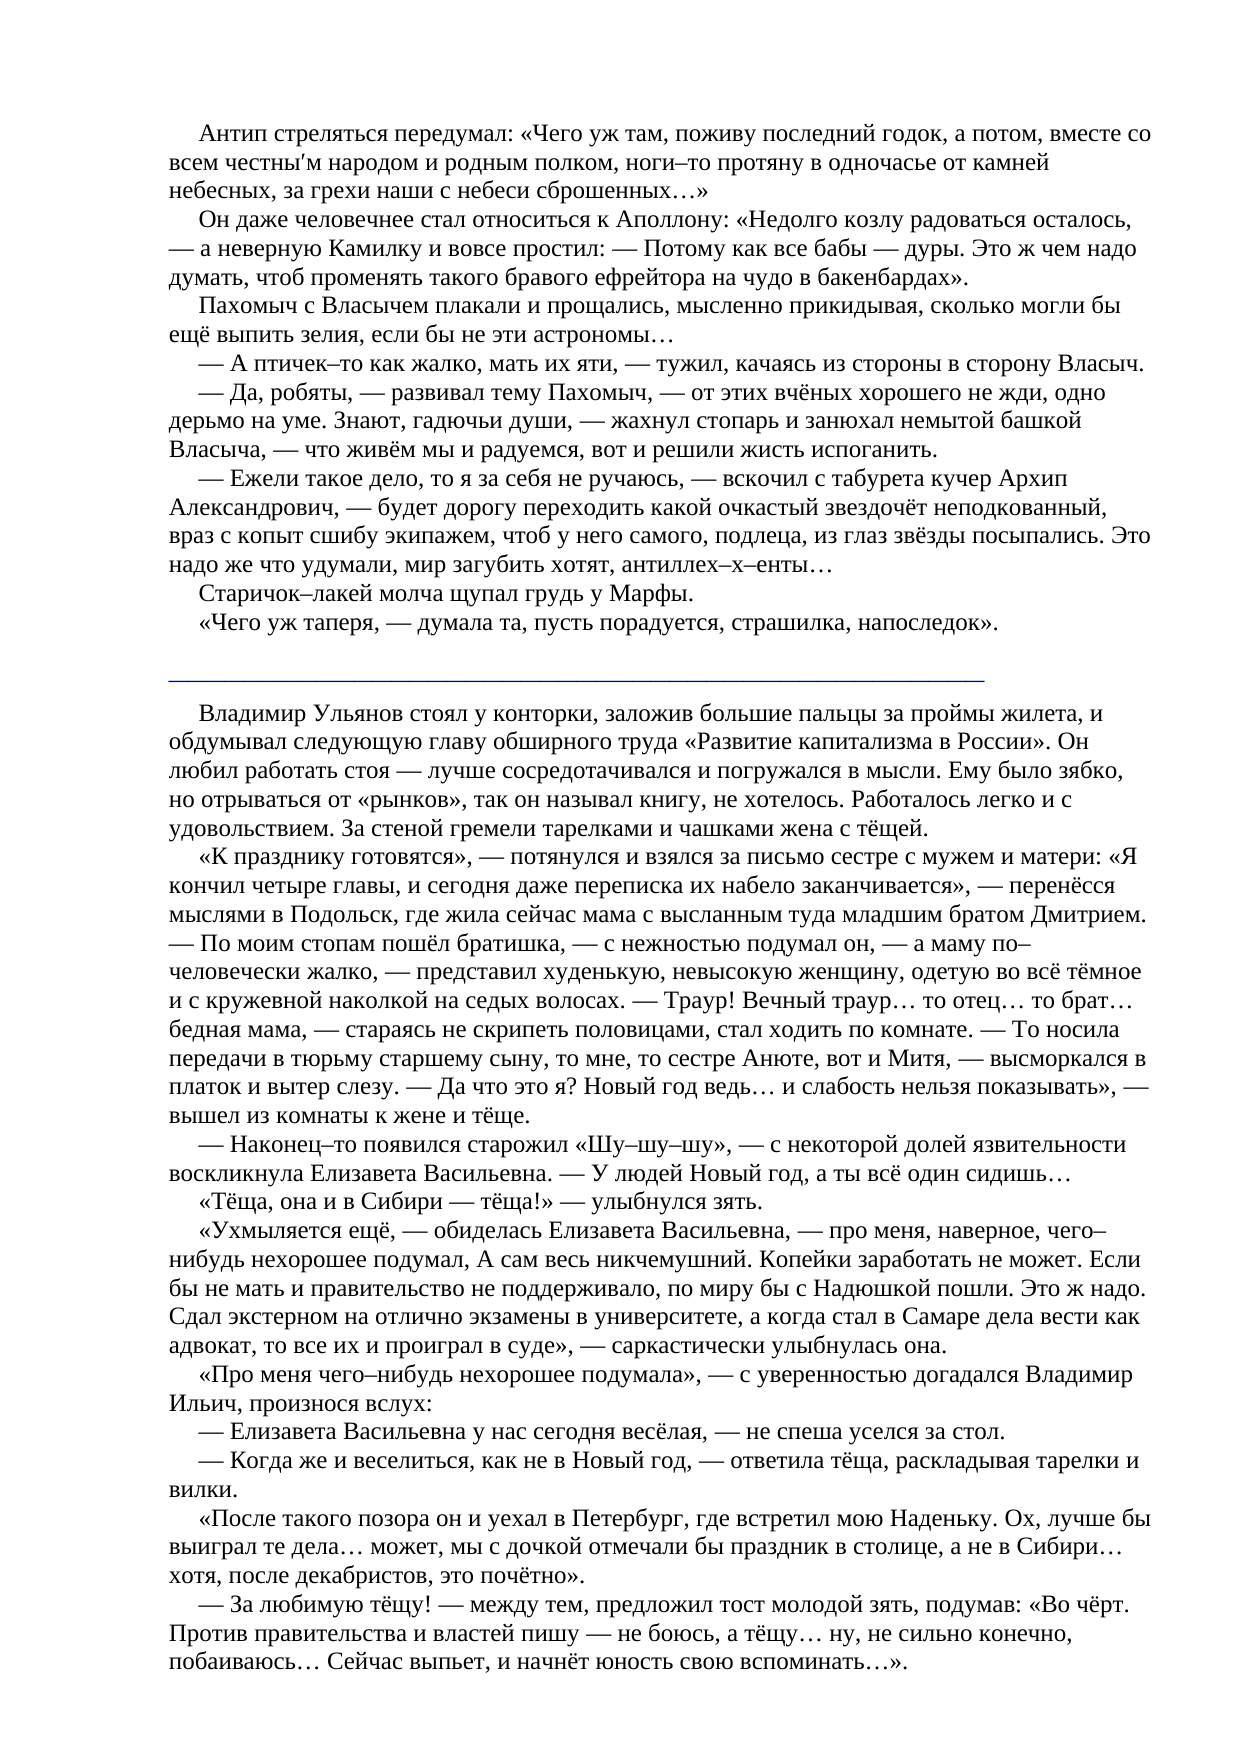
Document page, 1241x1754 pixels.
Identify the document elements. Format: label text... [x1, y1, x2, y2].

text Он даже человечнее стал относиться к Аполлону: «Недолго козлу радоваться осталось, — а неверную Камилку и вовсе простил: — Потому как все бабы — дуры. Это ж чем надо думать, чтоб променять такого бравого ефрейтора на чудо в бакенбардах». [169, 204, 1152, 291]
text «К празднику готовятся», — потянулся и взялся за письмо сестре с мужем и матери: «Я кончил четыре главы, и сегодня даже переписка их набело заканчивается», — перенёсся мыслями в Подольск, где жила сейчас мама с высланным туда младшим братом Дмитрием. — По моим стопам пошёл братишка, — с нежностью подумал он, — а маму по–человечески жалко, — представил худенькую, невысокую женщину, одетую во всё тёмное и с кружевной наколкой на седых волосах. — Траур! Вечный траур… то отец… то брат… бедная мама, — стараясь не скрипеть половицами, стал ходить по комнате. — То носила передачи в тюрьму старшему сыну, то мне, то сестре Анюте, вот и Митя, — высморкался в платок и вытер слезу. — Да что это я? Новый год ведь… и слабость нельзя показывать», — вышел из комнаты к жене и тёще. [169, 841, 1152, 1129]
text «Ухмыляется ещё, — обиделась Елизавета Васильевна, — про меня, наверное, чего–нибудь нехорошее подумал, А сам весь никчемушний. Копейки заработать не может. Если бы не мать и правительство не поддерживало, по миру бы с Надюшкой пошли. Это ж надо. Сдал экстерном на отлично экзамены в университете, а когда стал в Самаре дела вести как адвокат, то все их и проиграл в суде», — саркастически улыбнулась она. [169, 1215, 1152, 1359]
text — Когда же и веселиться, как не в Новый год, — ответила тёща, раскладывая тарелки и вилки. [169, 1445, 1152, 1503]
text — А птичек–то как жалко, мать их яти, — тужил, качаясь из стороны в сторону Власыч. [169, 348, 1152, 377]
text «После такого позора он и уехал в Петербург, где встретил мою Наденьку. Ох, лучше бы выиграл те дела… может, мы с дочкой отмечали бы праздник в столице, а не в Сибири… хотя, после декабристов, это почётно». [169, 1503, 1152, 1589]
text Старичок–лакей молча щупал грудь у Марфы. [169, 578, 1152, 607]
text «Тёща, она и в Сибири — тёща!» — улыбнулся зять. [169, 1186, 1152, 1215]
subtitle ____________________________________________ [169, 647, 1152, 686]
text — Да, робяты, — развивал тему Пахомыч, — от этих вчёных хорошего не жди, одно дерьмо на уме. Знают, гадючьи души, — жахнул стопарь и занюхал немытой башкой Власыча, — что живём мы и радуемся, вот и решили жисть испоганить. [169, 377, 1152, 463]
text — За любимую тёщу! — между тем, предложил тост молодой зять, подумав: «Во чёрт. Против правительства и властей пишу — не боюсь, а тёщу… ну, не сильно конечно, побаиваюсь… Сейчас выпьет, и начнёт юность свою вспоминать…». [169, 1589, 1152, 1675]
text Антип стреляться передумал: «Чего уж там, поживу последний годок, а потом, вместе со всем честны′м народом и родным полком, ноги–то протяну в одночасье от камней небесных, за грехи наши с небеси сброшенных…» [169, 118, 1152, 204]
text — Наконец–то появился старожил «Шу–шу–шу», — с некоторой долей язвительности воскликнула Елизавета Васильевна. — У людей Новый год, а ты всё один сидишь… [169, 1129, 1152, 1186]
text «Про меня чего–нибудь нехорошее подумала», — с уверенностью догадался Владимир Ильич, произнося вслух: [169, 1359, 1152, 1416]
text — Елизавета Васильевна у нас сегодня весёлая, — не спеша уселся за стол. [169, 1416, 1152, 1445]
text «Чего уж таперя, — думала та, пусть порадуется, страшилка, напоследок». [169, 607, 1152, 636]
text — Ежели такое дело, то я за себя не ручаюсь, — вскочил с табурета кучер Архип Александрович, — будет дорогу переходить какой очкастый звездочёт неподкованный, враз с копыт сшибу экипажем, чтоб у него самого, подлеца, из глаз звёзды посыпались. Это надо же что удумали, мир загубить хотят, антиллех–х–енты… [169, 463, 1152, 578]
text Пахомыч с Власычем плакали и прощались, мысленно прикидывая, сколько могли бы ещё выпить зелия, если бы не эти астрономы… [169, 291, 1152, 348]
text Владимир Ульянов стоял у конторки, заложив большие пальцы за проймы жилета, и обдумывал следующую главу обширного труда «Развитие капитализма в России». Он любил работать стоя — лучше сосредотачивался и погружался в мысли. Ему было зябко, но отрываться от «рынков», так он называл книгу, не хотелось. Работалось легко и с удовольствием. За стеной гремели тарелками и чашками жена с тёщей. [169, 698, 1152, 841]
